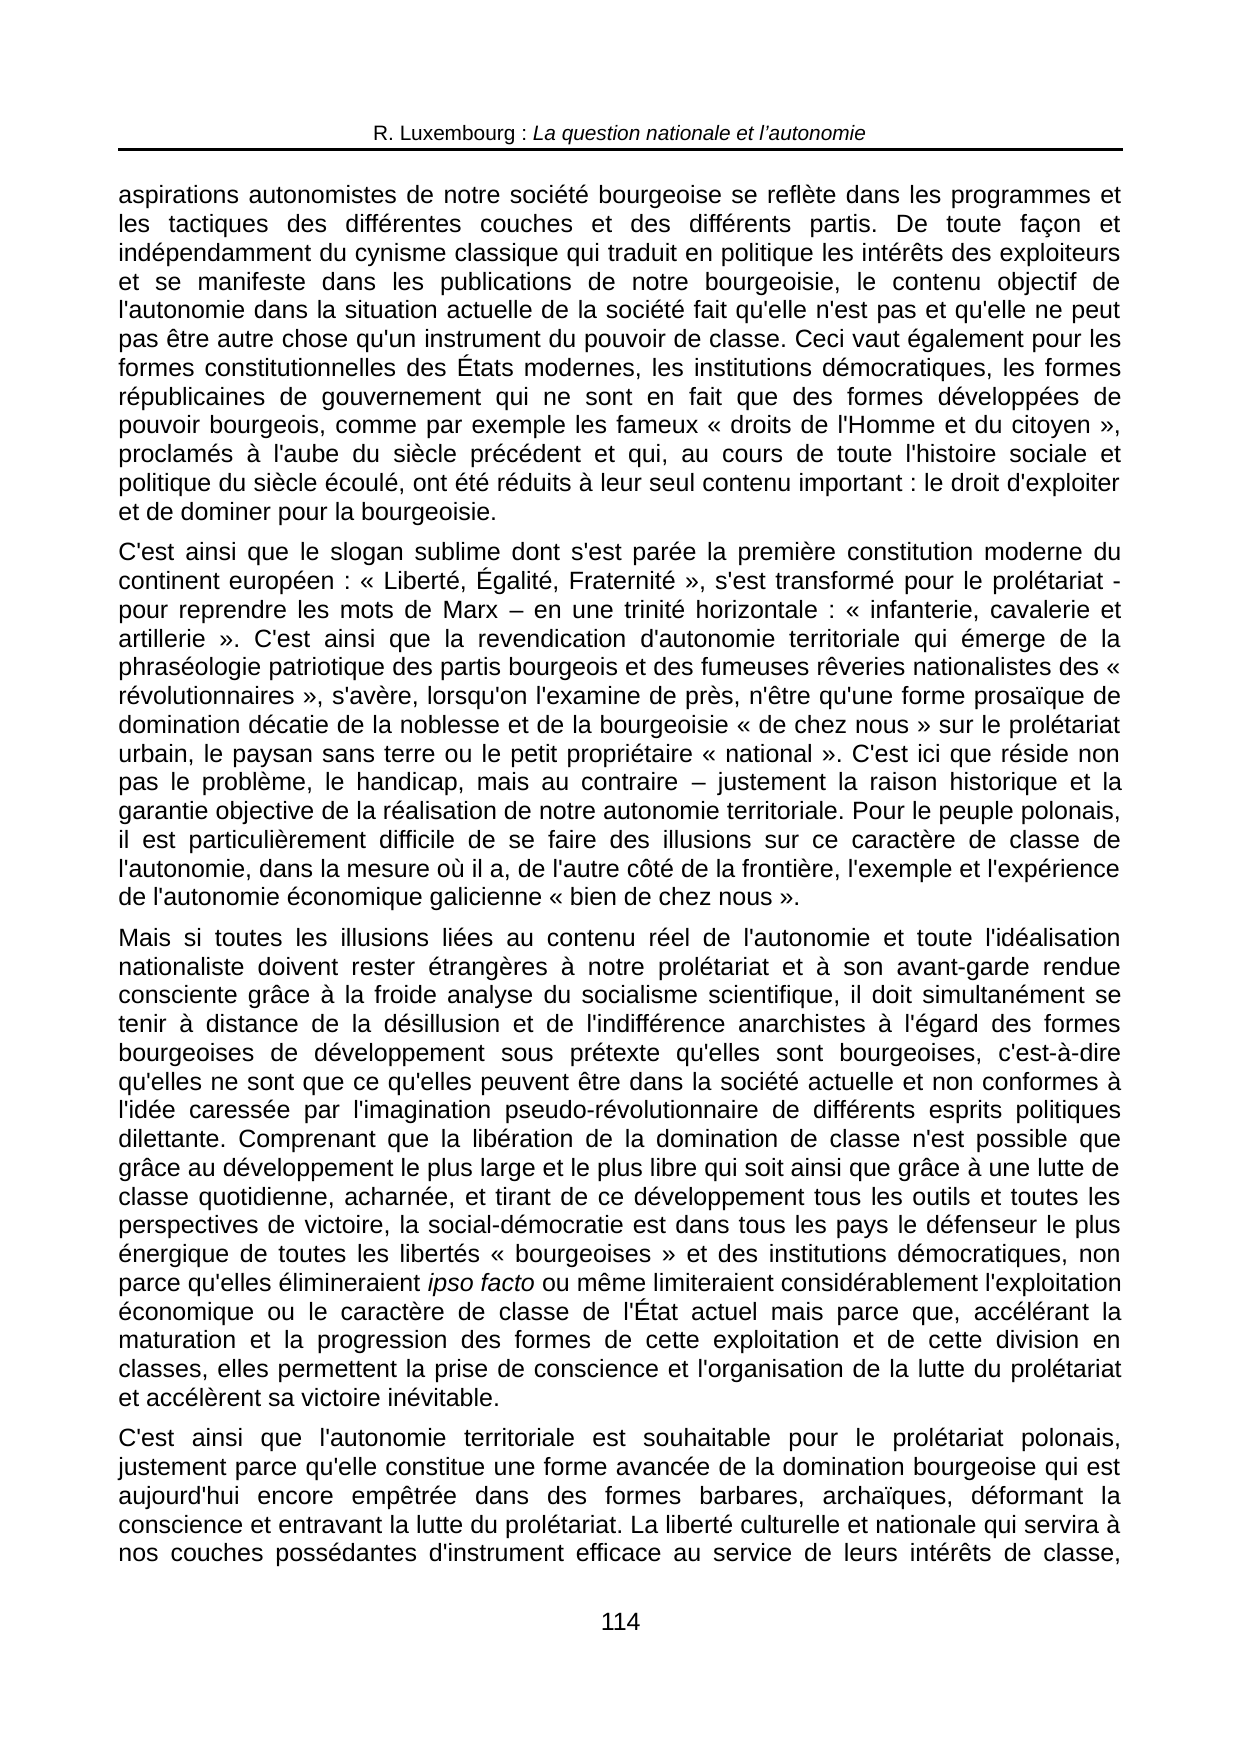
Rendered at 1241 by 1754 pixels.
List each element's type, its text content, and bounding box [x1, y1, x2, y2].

text aspirations autonomistes de notre société bourgeoise se reflète dans les programmes et les tactiques des différentes couches et des différents partis. De toute façon et indépendamment du cynisme classique qui traduit en politique les intérêts des exploiteurs et se manifeste dans les publications de notre bourgeoisie, le contenu objectif de l'autonomie dans la situation actuelle de la société fait qu'elle n'est pas et qu'elle ne peut pas être autre chose qu'un instrument du pouvoir de classe. Ceci vaut également pour les formes constitutionnelles des États modernes, les institutions démocratiques, les formes républicaines de gouvernement qui ne sont en fait que des formes développées de pouvoir bourgeois, comme par exemple les fameux « droits de l'Homme et du citoyen », proclamés à l'aube du siècle précédent et qui, au cours de toute l'histoire sociale et politique du siècle écoulé, ont été réduits à leur seul contenu important : le droit d'exploiter et de dominer pour la bourgeoisie. [118, 181, 1123, 526]
text C'est ainsi que le slogan sublime dont s'est parée la première constitution moderne du continent européen : « Liberté, Égalité, Fraternité », s'est transformé pour le prolétariat - pour reprendre les mots de Marx – en une trinité horizontale : « infanterie, cavalerie et artillerie ». C'est ainsi que la revendication d'autonomie territoriale qui émerge de la phraséologie patriotique des partis bourgeois et des fumeuses rêveries nationalistes des « révolutionnaires », s'avère, lorsqu'on l'examine de près, n'être qu'une forme prosaïque de domination décatie de la noblesse et de la bourgeoisie « de chez nous » sur le prolétariat urbain, le paysan sans terre ou le petit propriétaire « national ». C'est ici que réside non pas le problème, le handicap, mais au contraire – justement la raison historique et la garantie objective de la réalisation de notre autonomie territoriale. Pour le peuple polonais, il est particulièrement difficile de se faire des illusions sur ce caractère de classe de l'autonomie, dans la mesure où il a, de l'autre côté de la frontière, l'exemple et l'expérience de l'autonomie économique galicienne « bien de chez nous ». [118, 537, 1123, 911]
text C'est ainsi que l'autonomie territoriale est souhaitable pour le prolétariat polonais, justement parce qu'elle constitue une forme avancée de la domination bourgeoise qui est aujourd'hui encore empêtrée dans des formes barbares, archaïques, déformant la conscience et entravant la lutte du prolétariat. La liberté culturelle et nationale qui servira à nos couches possédantes d'instrument efficace au service de leurs intérêts de classe, [118, 1423, 1123, 1567]
text Mais si toutes les illusions liées au contenu réel de l'autonomie et toute l'idéalisation nationaliste doivent rester étrangères à notre prolétariat et à son avant-garde rendue consciente grâce à la froide analyse du socialisme scientifique, il doit simultanément se tenir à distance de la désillusion et de l'indifférence anarchistes à l'égard des formes bourgeoises de développement sous prétexte qu'elles sont bourgeoises, c'est-à-dire qu'elles ne sont que ce qu'elles peuvent être dans la société actuelle et non conformes à l'idée caressée par l'imagination pseudo-révolutionnaire de différents esprits politiques dilettante. Comprenant que la libération de la domination de classe n'est possible que grâce au développement le plus large et le plus libre qui soit ainsi que grâce à une lutte de classe quotidienne, acharnée, et tirant de ce développement tous les outils et toutes les perspectives de victoire, la social-démocratie est dans tous les pays le défenseur le plus énergique de toutes les libertés « bourgeoises » et des institutions démocratiques, non parce qu'elles élimineraient ipso facto ou même limiteraient considérablement l'exploitation économique ou le caractère de classe de l'État actuel mais parce que, accélérant la maturation et la progression des formes de cette exploitation et de cette division en classes, elles permettent la prise de conscience et l'organisation de la lutte du prolétariat et accélèrent sa victoire inévitable. [118, 923, 1123, 1412]
